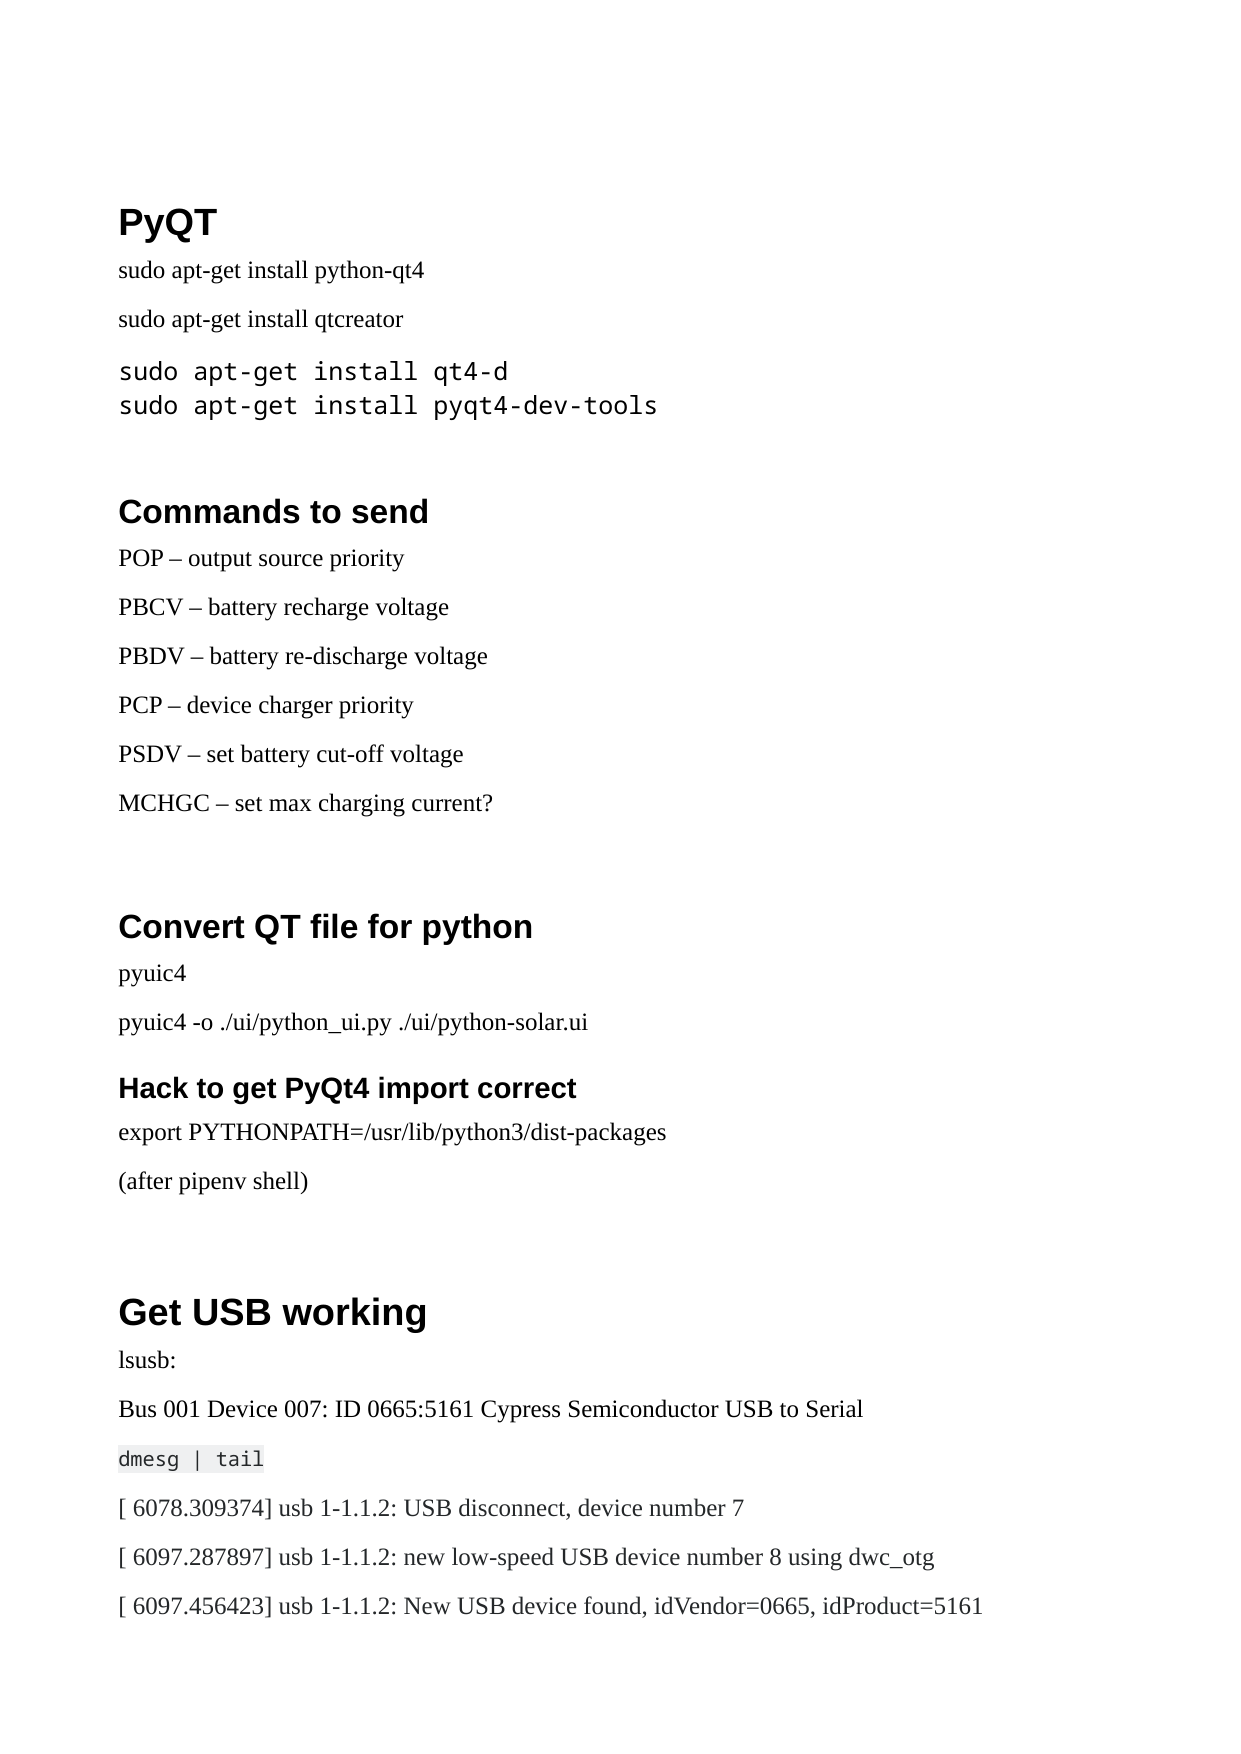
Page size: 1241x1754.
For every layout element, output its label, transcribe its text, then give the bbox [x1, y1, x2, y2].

text PSDV – set battery cut-off voltage [118, 739, 1122, 768]
text [ 6078.309374] usb 1-1.1.2: USB disconnect, device number 7 [118, 1493, 1122, 1522]
subtitle Hack to get PyQt4 import correct [118, 1071, 1122, 1104]
subtitle Commands to send [118, 492, 1122, 530]
text PCP – device charger priority [118, 690, 1122, 719]
text POP – output source priority [118, 543, 1122, 571]
text PBDV – battery re-discharge voltage [118, 641, 1122, 669]
text sudo apt-get install qtcreator [118, 304, 1122, 333]
text (after pipenv shell) [118, 1166, 1122, 1195]
subtitle Get USB working [118, 1289, 1122, 1333]
text export PYTHONPATH=/usr/lib/python3/dist-packages [118, 1117, 1122, 1146]
text lsusb: [118, 1345, 1122, 1374]
text [ 6097.456423] usb 1-1.1.2: New USB device found, idVendor=0665, idProduct=5161 [118, 1591, 1122, 1620]
subtitle PyQT [118, 199, 1122, 243]
text sudo apt-get install python-qt4 [118, 255, 1122, 284]
text dmesg | tail [118, 1443, 1122, 1473]
text PBCV – battery recharge voltage [118, 592, 1122, 621]
text sudo apt-get install pyqt4-dev-tools [118, 388, 1122, 422]
text MCHGC – set max charging current? [118, 788, 1122, 817]
text sudo apt-get install qt4-d [118, 353, 1122, 388]
subtitle Convert QT file for python [118, 907, 1122, 946]
text [ 6097.287897] usb 1-1.1.2: new low-speed USB device number 8 using dwc_otg [118, 1542, 1122, 1571]
text pyuic4 [118, 958, 1122, 987]
text Bus 001 Device 007: ID 0665:5161 Cypress Semiconductor USB to Serial [118, 1394, 1122, 1423]
text pyuic4 -o ./ui/python_ui.py ./ui/python-solar.ui [118, 1007, 1122, 1036]
